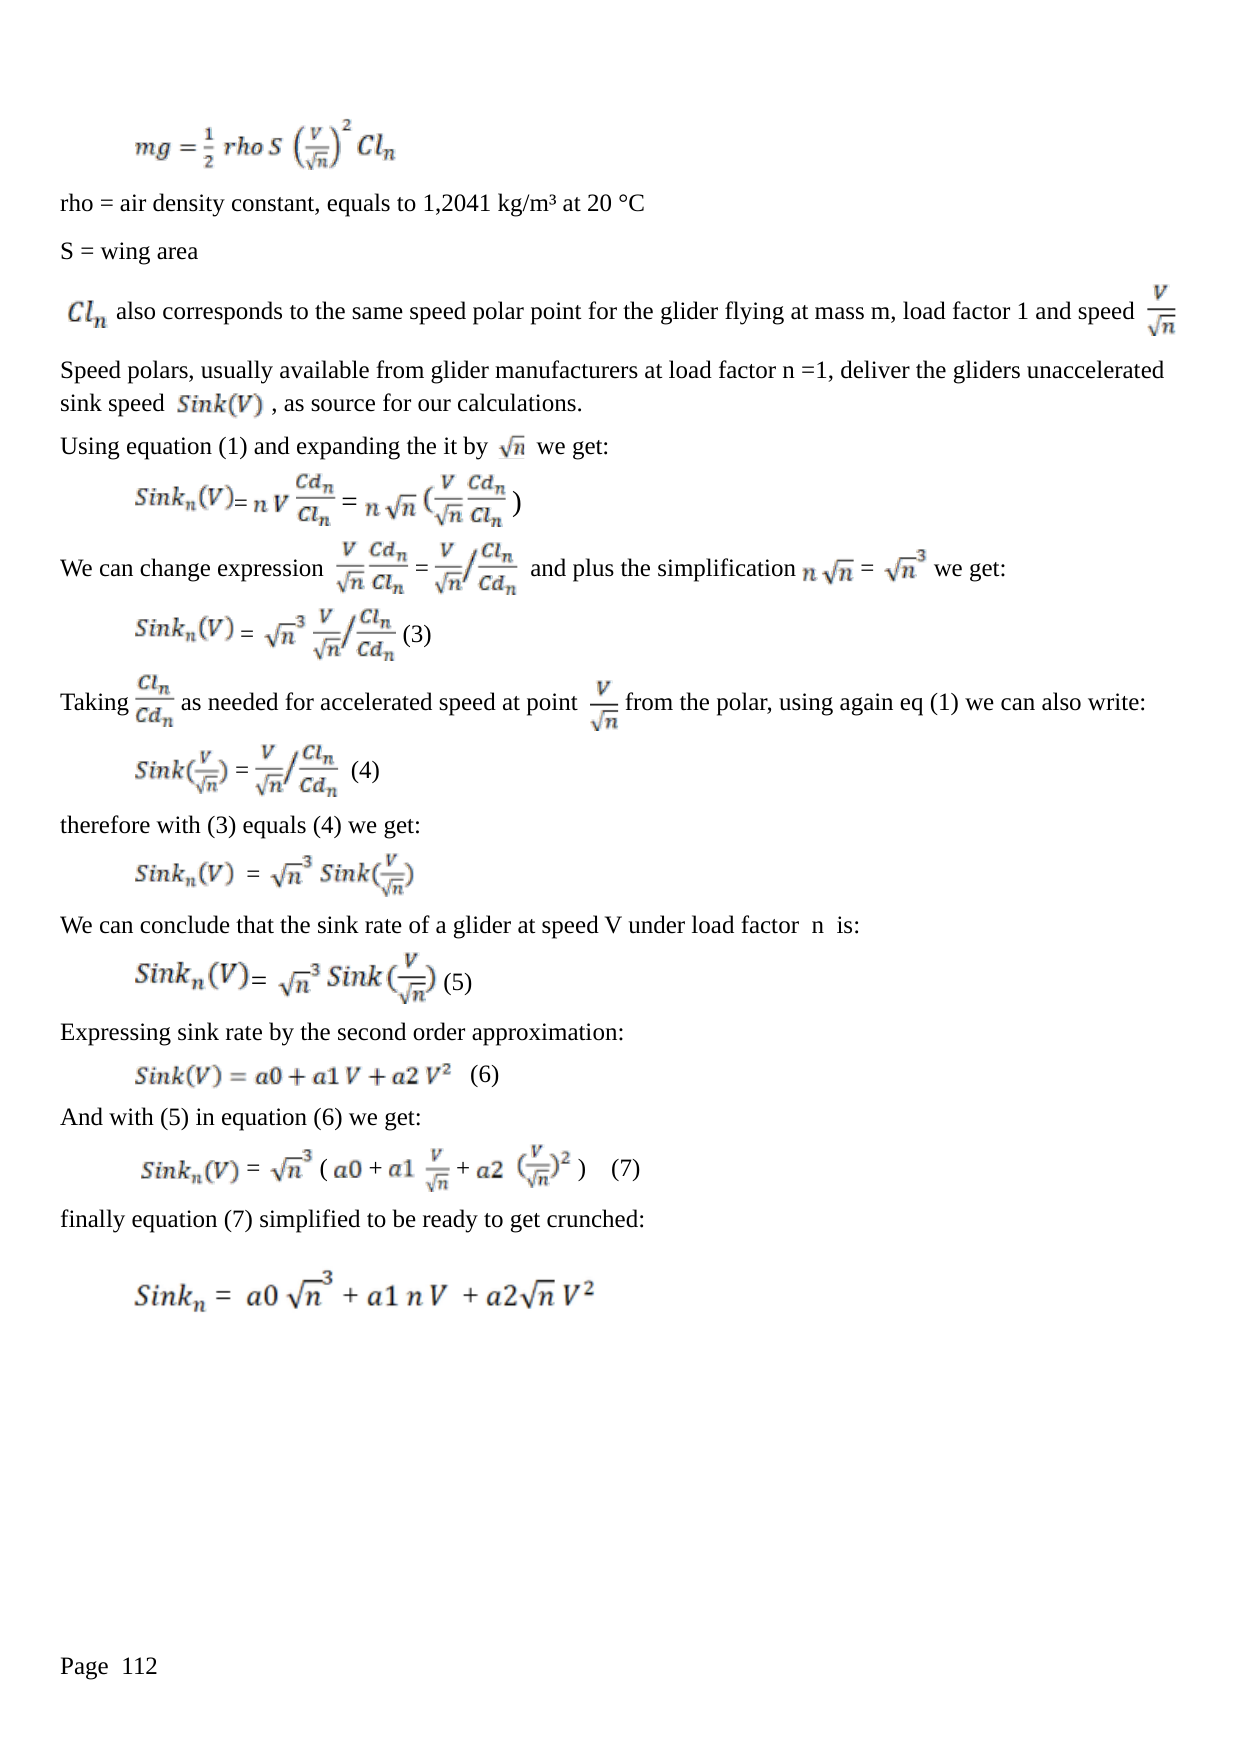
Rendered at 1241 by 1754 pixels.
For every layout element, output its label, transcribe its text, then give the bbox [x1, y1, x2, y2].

picture [336, 540, 409, 594]
text also corresponds to the same speed polar point for the glider flying at mass m, load factor 1 and speed [60, 284, 1147, 335]
text Speed polars, usually available from glider manufacturers at load factor n =1, deliver the gliders unaccelerated sink speed , as source for our calculations. [60, 355, 1207, 418]
text [60, 1059, 135, 1089]
picture [67, 293, 116, 328]
text We can conclude that the sink rate of a glider at speed V under load factor n is: [60, 910, 1207, 939]
text Using equation (1) and expanding the it by we get: [60, 431, 1207, 460]
text (3) [396, 607, 1207, 660]
text = [60, 607, 313, 660]
picture [141, 1156, 240, 1185]
picture [422, 473, 506, 527]
text ) [506, 473, 1207, 527]
text = = [60, 473, 422, 527]
picture [135, 749, 229, 794]
picture [327, 952, 437, 1004]
picture [255, 743, 339, 797]
picture [135, 614, 234, 643]
picture [434, 541, 518, 595]
picture [320, 852, 415, 897]
picture [177, 390, 265, 419]
picture [266, 851, 314, 889]
picture [135, 860, 234, 888]
text = [60, 952, 327, 1003]
text = and plus the simplification = we get: [409, 540, 1207, 594]
picture [365, 487, 417, 521]
text = [60, 851, 1207, 897]
text S = wing area [60, 236, 1207, 265]
picture [476, 1155, 511, 1183]
picture [135, 956, 251, 991]
picture [880, 545, 928, 583]
picture [124, 1258, 638, 1328]
picture [135, 483, 234, 512]
picture [590, 679, 619, 731]
picture [516, 1143, 572, 1188]
text We can change expression [60, 540, 336, 594]
text = ( + + ) (7) [60, 1144, 1207, 1192]
picture [296, 472, 342, 526]
picture [135, 673, 175, 727]
text rho = air density constant, equals to 1,2041 kg/m³ at 20 °C [60, 188, 1207, 217]
text (6) [452, 1059, 1207, 1089]
picture [802, 552, 854, 586]
picture [260, 611, 307, 649]
picture [274, 960, 322, 998]
picture [313, 607, 396, 661]
text finally equation (7) simplified to be ready to get crunched: [60, 1204, 1207, 1233]
picture [1147, 283, 1176, 336]
picture [498, 432, 525, 459]
text Taking as needed for accelerated speed at point from the polar, using again eq (1) we can also write: [60, 673, 1207, 731]
text = [60, 744, 255, 797]
picture [253, 488, 290, 517]
picture [388, 1147, 450, 1192]
picture [266, 1145, 314, 1183]
text And with (5) in equation (6) we get: [60, 1102, 1207, 1131]
picture [333, 1154, 363, 1183]
text Expressing sink rate by the second order approximation: [60, 1017, 1207, 1046]
text therefore with (3) equals (4) we get: [60, 810, 1207, 838]
text (4) [339, 744, 1207, 797]
picture [135, 118, 397, 170]
text (5) [437, 952, 1207, 1003]
picture [135, 1059, 452, 1089]
